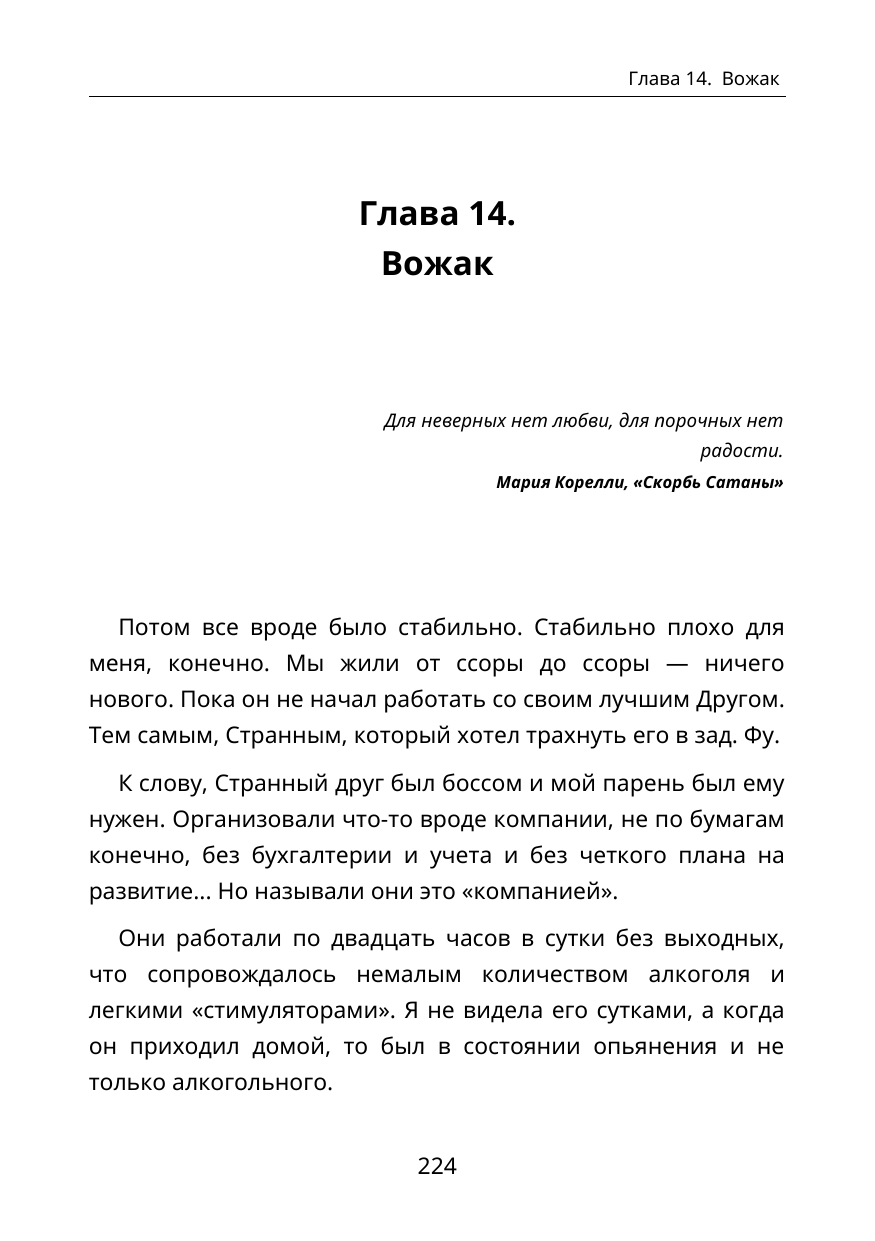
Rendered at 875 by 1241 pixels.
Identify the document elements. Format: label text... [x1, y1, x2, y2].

text Они работали по двадцать часов в сутки без выходных, что сопровождалось немалым количеством алкоголя и легкими «стимуляторами». Я не видела его сутками, а когда он приходил домой, то был в состоянии опьянения и не только алкогольного. [88, 922, 786, 1097]
text Мария Корелли, «Скорбь Сатаны» [148, 463, 786, 493]
subtitle Глава 14. Вожак [88, 185, 786, 285]
text К слову, Странный друг был боссом и мой парень был ему нужен. Организовали что-то вроде компании, не по бумагам конечно, без бухгалтерии и учета и без четкого плана на развитие... Но называли они это «компанией». [88, 767, 786, 906]
text Потом все вроде было стабильно. Стабильно плохо для меня, конечно. Мы жили от ссоры до ссоры — ничего нового. Пока он не начал работать со своим лучшим Другом. Тем самым, Странным, который хотел трахнуть его в зад. Фу. [88, 611, 786, 750]
text Для неверных нет любви, для порочных нет радости. [325, 403, 786, 463]
